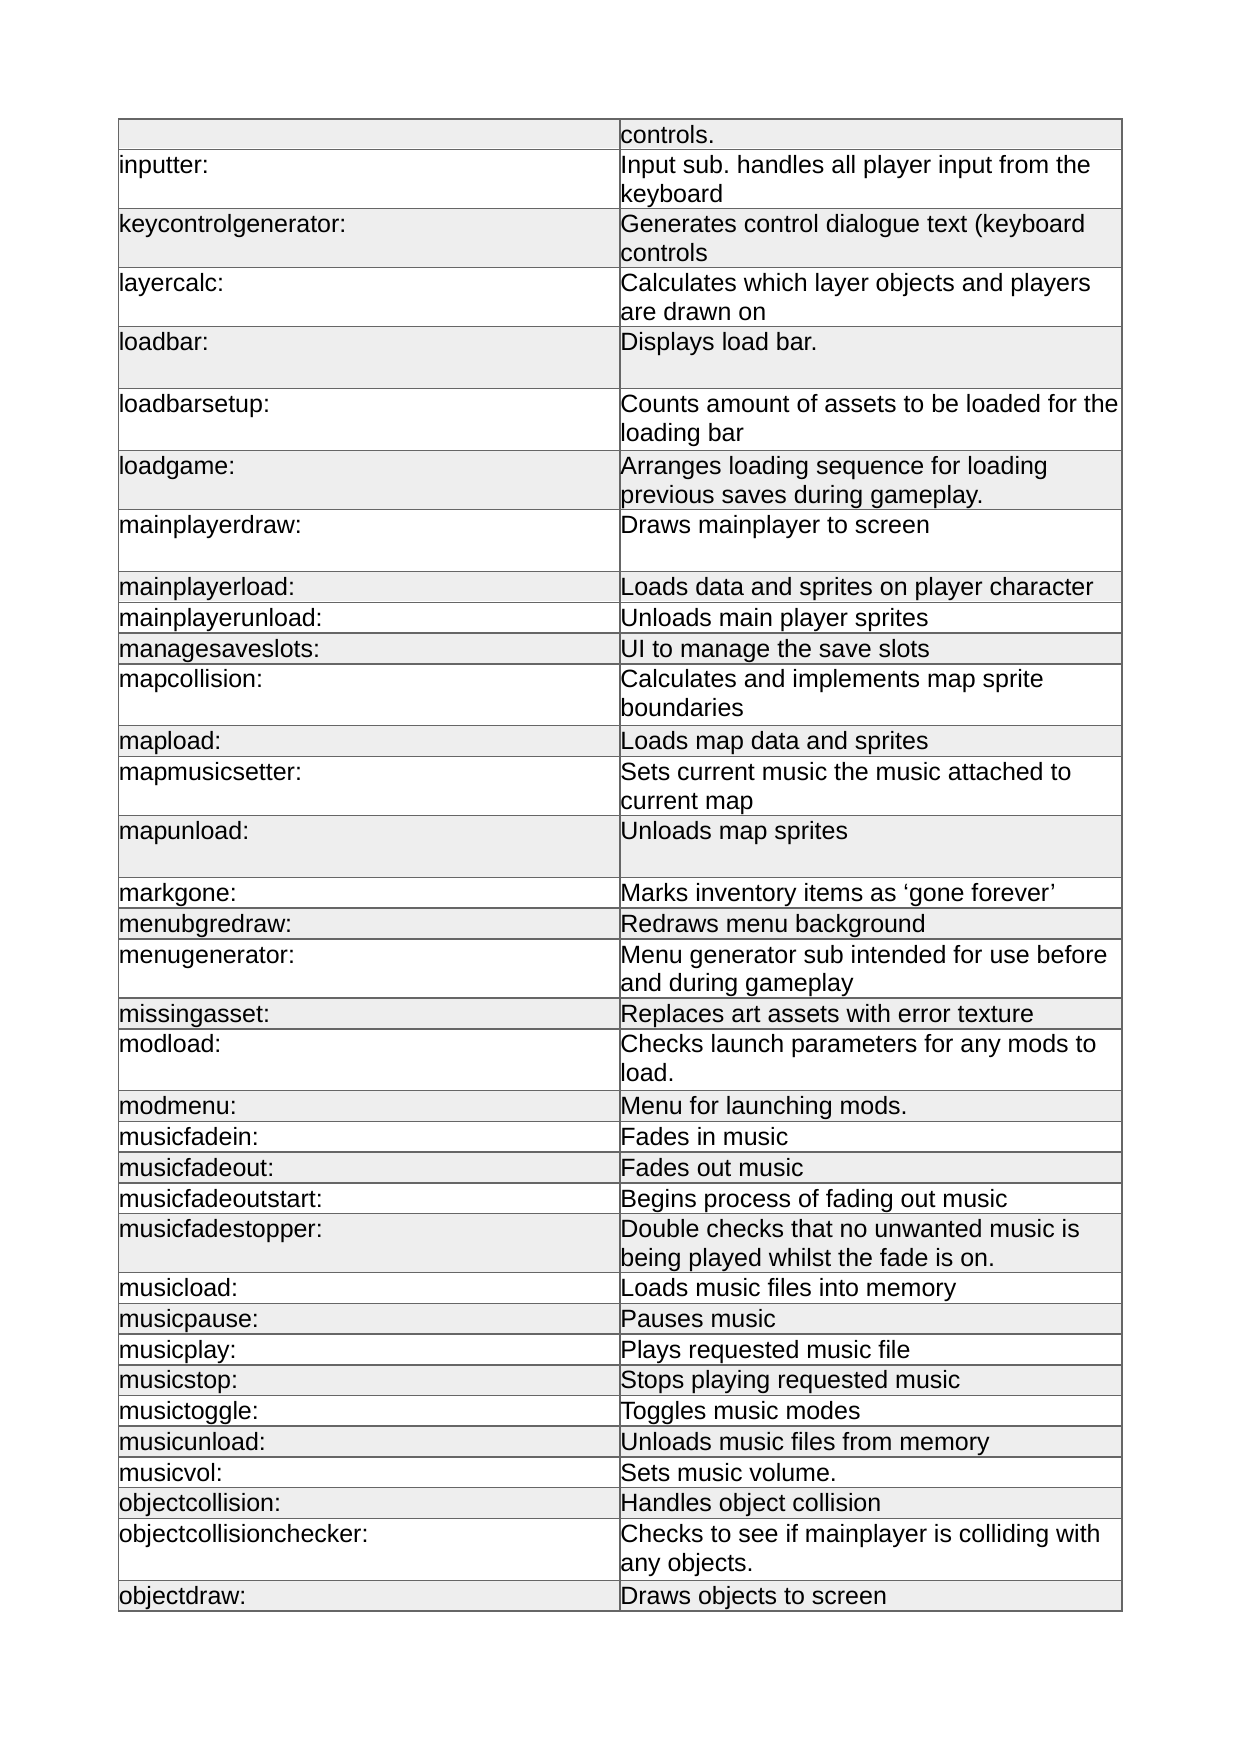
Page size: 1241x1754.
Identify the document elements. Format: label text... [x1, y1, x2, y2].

table_cell Unloads main player sprites [621, 603, 1121, 632]
table_cell layercalc: [119, 268, 619, 326]
table_cell mainplayerunload: [119, 603, 619, 632]
table_cell Handles object collision [621, 1488, 1121, 1518]
table_cell Checks launch parameters for any mods to load. [621, 1030, 1121, 1090]
table_cell musicfadeout: [119, 1153, 619, 1182]
table_cell Draws objects to screen [621, 1581, 1121, 1610]
table_cell Fades in music [621, 1122, 1121, 1151]
table_cell Stops playing requested music [621, 1366, 1121, 1395]
table_cell Menu for launching mods. [621, 1091, 1121, 1121]
table_cell musictoggle: [119, 1396, 619, 1425]
table_cell modmenu: [119, 1091, 619, 1121]
table_cell musicfadestopper: [119, 1214, 619, 1272]
table_cell Counts amount of assets to be loaded for the loading bar [621, 389, 1121, 449]
table_cell mapunload: [119, 816, 619, 877]
table_cell managesaveslots: [119, 634, 619, 663]
table_cell mainplayerdraw: [119, 510, 619, 571]
table_cell Arranges loading sequence for loading previous saves during gameplay. [621, 451, 1121, 509]
table_cell Marks inventory items as ‘gone forever’ [621, 878, 1121, 907]
table_cell Draws mainplayer to screen [621, 510, 1121, 571]
table_cell menugenerator: [119, 940, 619, 997]
table_cell musicpause: [119, 1304, 619, 1333]
table_cell objectdraw: [119, 1581, 619, 1610]
table_cell loadbarsetup: [119, 389, 619, 449]
table_cell keycontrolgenerator: [119, 209, 619, 267]
table_cell objectcollisionchecker: [119, 1519, 619, 1579]
table_cell Unloads music files from memory [621, 1427, 1121, 1456]
table_cell Generates control dialogue text (keyboard controls [621, 209, 1121, 267]
table_cell Unloads map sprites [621, 816, 1121, 877]
table_cell [119, 120, 619, 148]
table_cell Sets music volume. [621, 1458, 1121, 1487]
table_cell loadgame: [119, 451, 619, 509]
table_cell Begins process of fading out music [621, 1184, 1121, 1213]
table_cell missingasset: [119, 999, 619, 1028]
table_cell Loads map data and sprites [621, 726, 1121, 756]
table_cell Redraws menu background [621, 909, 1121, 938]
table_cell musicfadeoutstart: [119, 1184, 619, 1213]
table_cell Checks to see if mainplayer is colliding with any objects. [621, 1519, 1121, 1579]
table_cell Loads music files into memory [621, 1273, 1121, 1302]
table_cell Toggles music modes [621, 1396, 1121, 1425]
table_cell modload: [119, 1030, 619, 1090]
table_cell Double checks that no unwanted music is being played whilst the fade is on. [621, 1214, 1121, 1272]
table_cell Replaces art assets with error texture [621, 999, 1121, 1028]
table_cell UI to manage the save slots [621, 634, 1121, 663]
table_cell mapmusicsetter: [119, 757, 619, 814]
table_cell Sets current music the music attached to current map [621, 757, 1121, 814]
table_cell Fades out music [621, 1153, 1121, 1182]
table_cell musicstop: [119, 1366, 619, 1395]
table_cell Pauses music [621, 1304, 1121, 1333]
table_cell musicload: [119, 1273, 619, 1302]
table_cell musicfadein: [119, 1122, 619, 1151]
table_cell Menu generator sub intended for use before and during gameplay [621, 940, 1121, 997]
table_cell loadbar: [119, 327, 619, 388]
table_cell controls. [621, 120, 1121, 148]
table_cell objectcollision: [119, 1488, 619, 1518]
table_cell mapload: [119, 726, 619, 756]
table_cell Calculates which layer objects and players are drawn on [621, 268, 1121, 326]
table_cell menubgredraw: [119, 909, 619, 938]
table_cell mainplayerload: [119, 572, 619, 601]
table_cell mapcollision: [119, 665, 619, 725]
table_cell Input sub. handles all player input from the keyboard [621, 150, 1121, 207]
table_cell markgone: [119, 878, 619, 907]
table_cell Plays requested music file [621, 1335, 1121, 1364]
table_cell musicvol: [119, 1458, 619, 1487]
table_cell Displays load bar. [621, 327, 1121, 388]
table_cell inputter: [119, 150, 619, 207]
table_cell Loads data and sprites on player character [621, 572, 1121, 601]
table_cell musicplay: [119, 1335, 619, 1364]
table_cell musicunload: [119, 1427, 619, 1456]
table_cell Calculates and implements map sprite boundaries [621, 665, 1121, 725]
